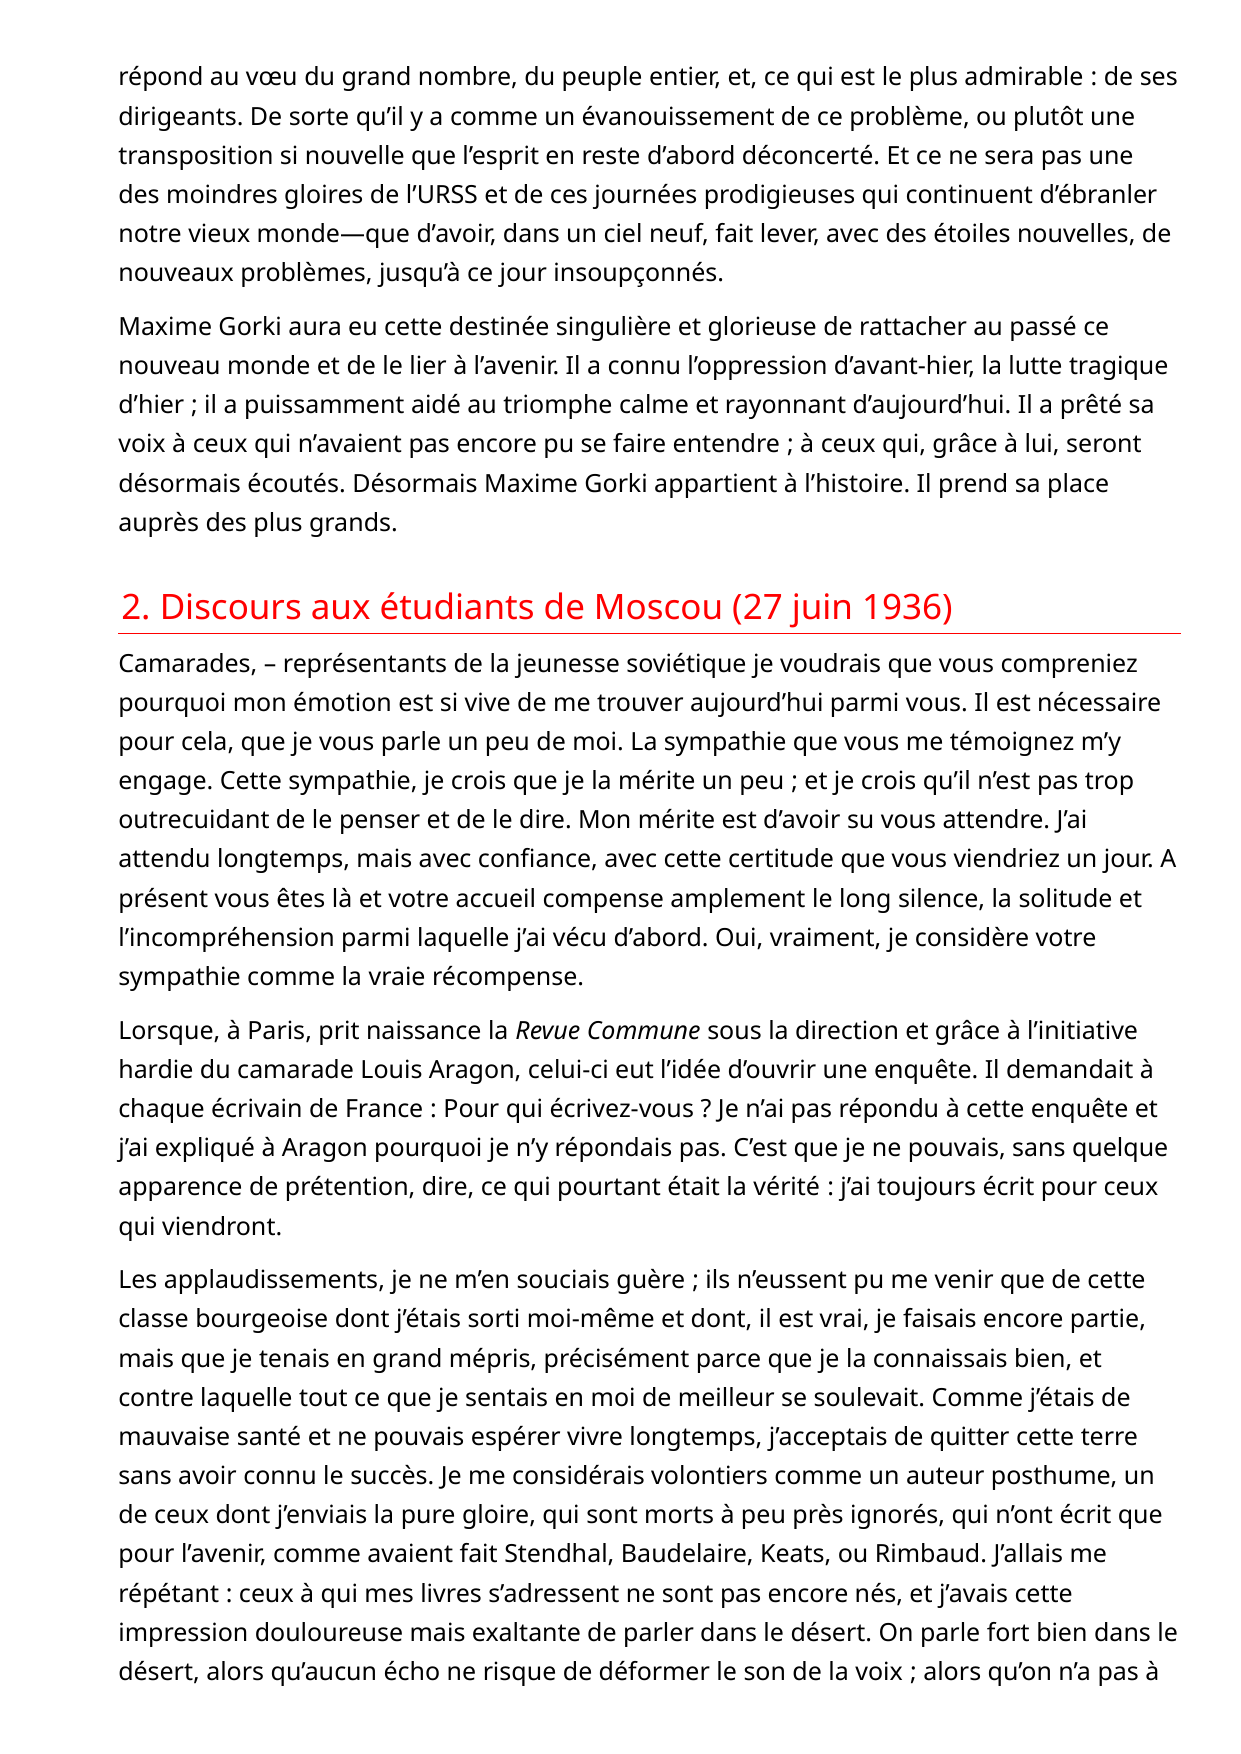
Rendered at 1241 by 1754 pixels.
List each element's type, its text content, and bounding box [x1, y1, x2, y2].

subtitle 2. Discours aux étudiants de Moscou (27 juin 1936) [118, 579, 1181, 633]
text Camarades, – représentants de la jeunesse soviétique je voudrais que vous compreniez pourquoi mon émotion est si vive de me trouver aujourd’hui parmi vous. Il est nécessaire pour cela, que je vous parle un peu de moi. La sympathie que vous me témoignez m’y engage. Cette sympathie, je crois que je la mérite un peu ; et je crois qu’il n’est pas trop outrecuidant de le penser et de le dire. Mon mérite est d’avoir su vous attendre. J’ai attendu longtemps, mais avec confiance, avec cette certitude que vous viendriez un jour. A présent vous êtes là et votre accueil compense amplement le long silence, la solitude et l’incompréhension parmi laquelle j’ai vécu d’abord. Oui, vraiment, je considère votre sympathie comme la vraie récompense. [118, 645, 1181, 993]
text répond au vœu du grand nombre, du peuple entier, et, ce qui est le plus admirable : de ses dirigeants. De sorte qu’il y a comme un évanouissement de ce problème, ou plutôt une transposition si nouvelle que l’esprit en reste d’abord déconcerté. Et ce ne sera pas une des moindres gloires de l’URSS et de ces journées prodigieuses qui continuent d’ébranler notre vieux monde—que d’avoir, dans un ciel neuf, fait lever, avec des étoiles nouvelles, de nouveaux problèmes, jusqu’à ce jour insoupçonnés. [118, 59, 1181, 289]
text Maxime Gorki aura eu cette destinée singulière et glorieuse de rattacher au passé ce nouveau monde et de le lier à l’avenir. Il a connu l’oppression d’avant-hier, la lutte tragique d’hier ; il a puissamment aidé au triomphe calme et rayonnant d’aujourd’hui. Il a prêté sa voix à ceux qui n’avaient pas encore pu se faire entendre ; à ceux qui, grâce à lui, seront désormais écoutés. Désormais Maxime Gorki appartient à l’histoire. Il prend sa place auprès des plus grands. [118, 309, 1181, 538]
text Lorsque, à Paris, prit naissance la Revue Commune sous la direction et grâce à l’initiative hardie du camarade Louis Aragon, celui-ci eut l’idée d’ouvrir une enquête. Il demandait à chaque écrivain de France : Pour qui écrivez-vous ? Je n’ai pas répondu à cette enquête et j’ai expliqué à Aragon pourquoi je n’y répondais pas. C’est que je ne pouvais, sans quelque apparence de prétention, dire, ce qui pourtant était la vérité : j’ai toujours écrit pour ceux qui viendront. [118, 1012, 1181, 1242]
text Les applaudissements, je ne m’en souciais guère ; ils n’eussent pu me venir que de cette classe bourgeoise dont j’étais sorti moi-même et dont, il est vrai, je faisais encore partie, mais que je tenais en grand mépris, précisément parce que je la connaissais bien, et contre laquelle tout ce que je sentais en moi de meilleur se soulevait. Comme j’étais de mauvaise santé et ne pouvais espérer vivre longtemps, j’acceptais de quitter cette terre sans avoir connu le succès. Je me considérais volontiers comme un auteur posthume, un de ceux dont j’enviais la pure gloire, qui sont morts à peu près ignorés, qui n’ont écrit que pour l’avenir, comme avaient fait Stendhal, Baudelaire, Keats, ou Rimbaud. J’allais me répétant : ceux à qui mes livres s’adressent ne sont pas encore nés, et j’avais cette impression douloureuse mais exaltante de parler dans le désert. On parle fort bien dans le désert, alors qu’aucun écho ne risque de déformer le son de la voix ; alors qu’on n’a pas à [118, 1262, 1181, 1688]
